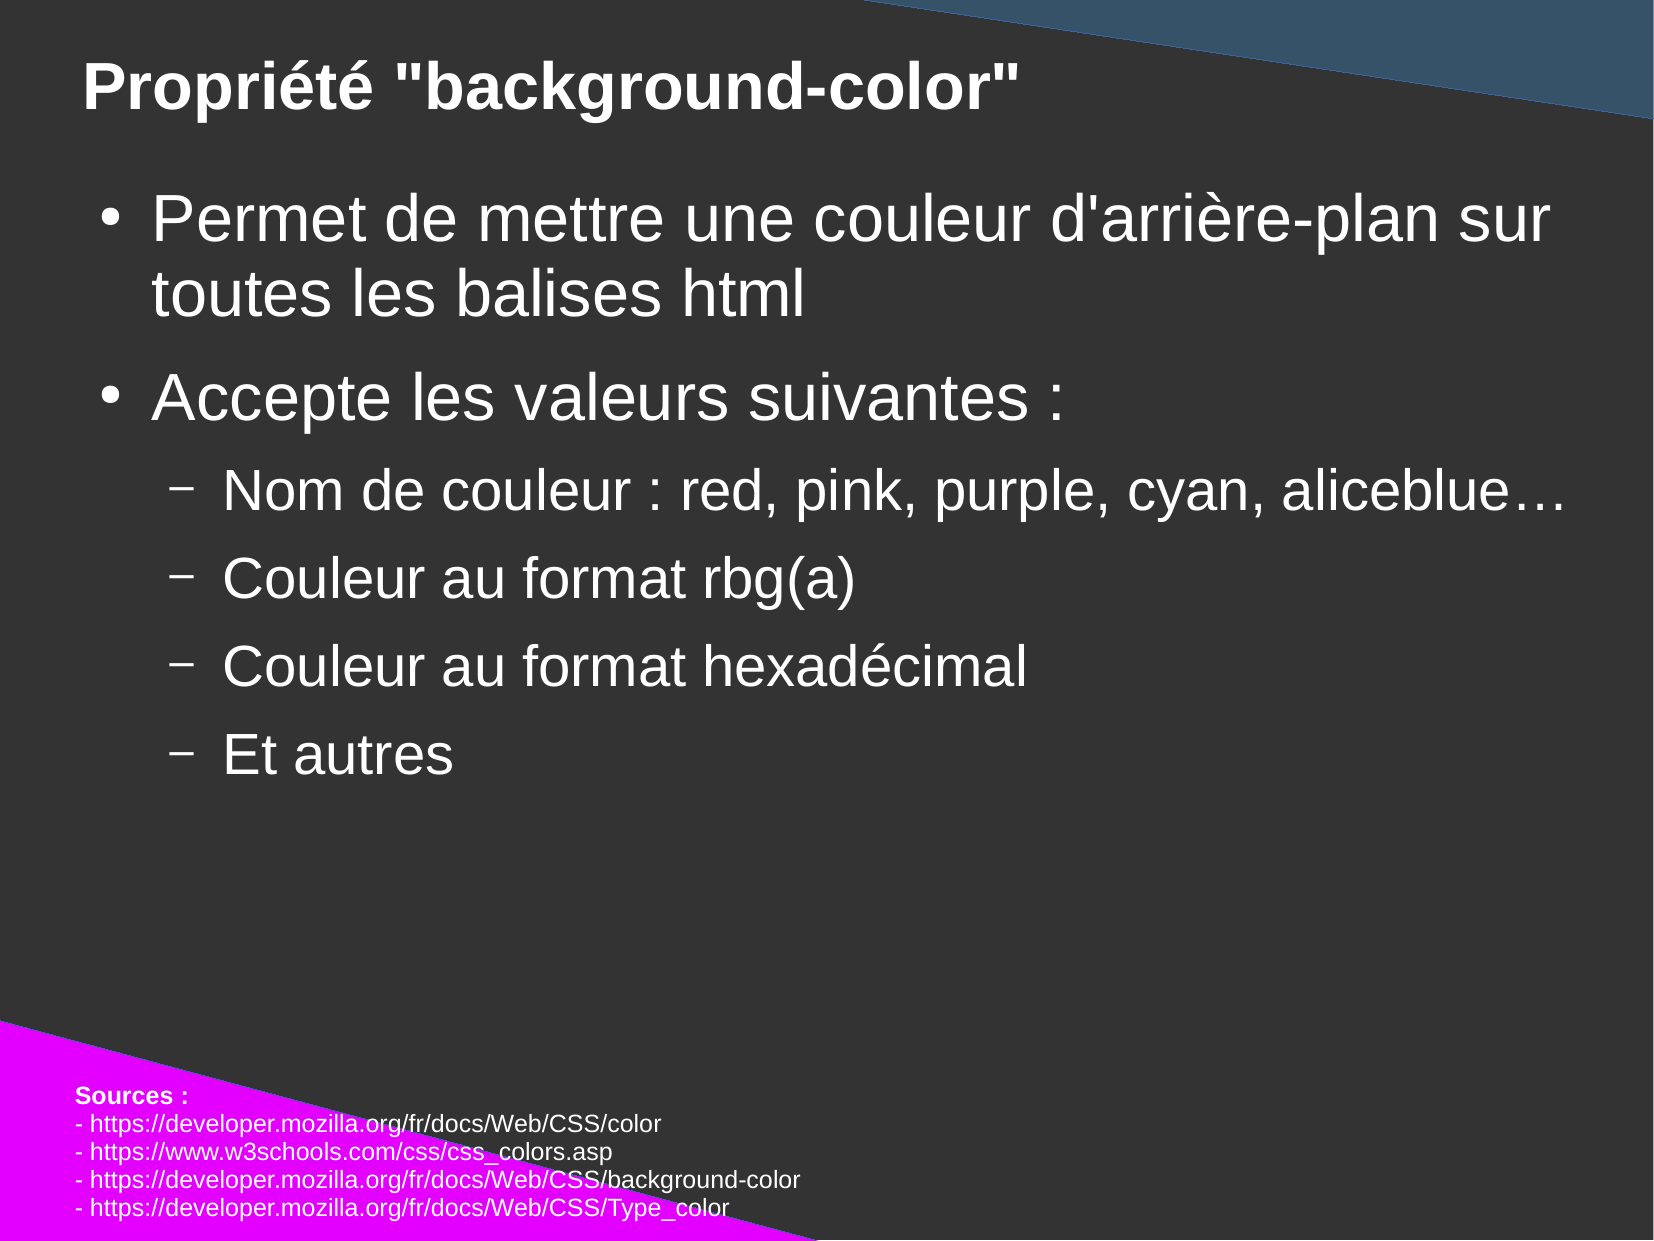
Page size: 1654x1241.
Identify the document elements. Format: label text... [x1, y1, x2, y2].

title Propriété "background-color" [82, 49, 1571, 162]
text_box [864, 0, 1654, 119]
text_box Sources : - https://developer.mozilla.org/fr/docs/Web/CSS/color - https://www.w3schools.com/css/css_colors.asp - https://developer.mozilla.org/fr/docs/Web/CSS/background-color - https://developer.mozilla.org/fr/docs/Web/CSS/Type_color [60, 1074, 1546, 1241]
text_box [0, 1020, 199, 1241]
list Permet de mettre une couleur d'arrière-plan sur toutes les balises html Accepte les valeurs suivantes : Nom de couleur : red, pink, purple, cyan, aliceblue… Couleur au format rbg(a) Couleur au format hexadécimal Et autres [80, 180, 1605, 886]
